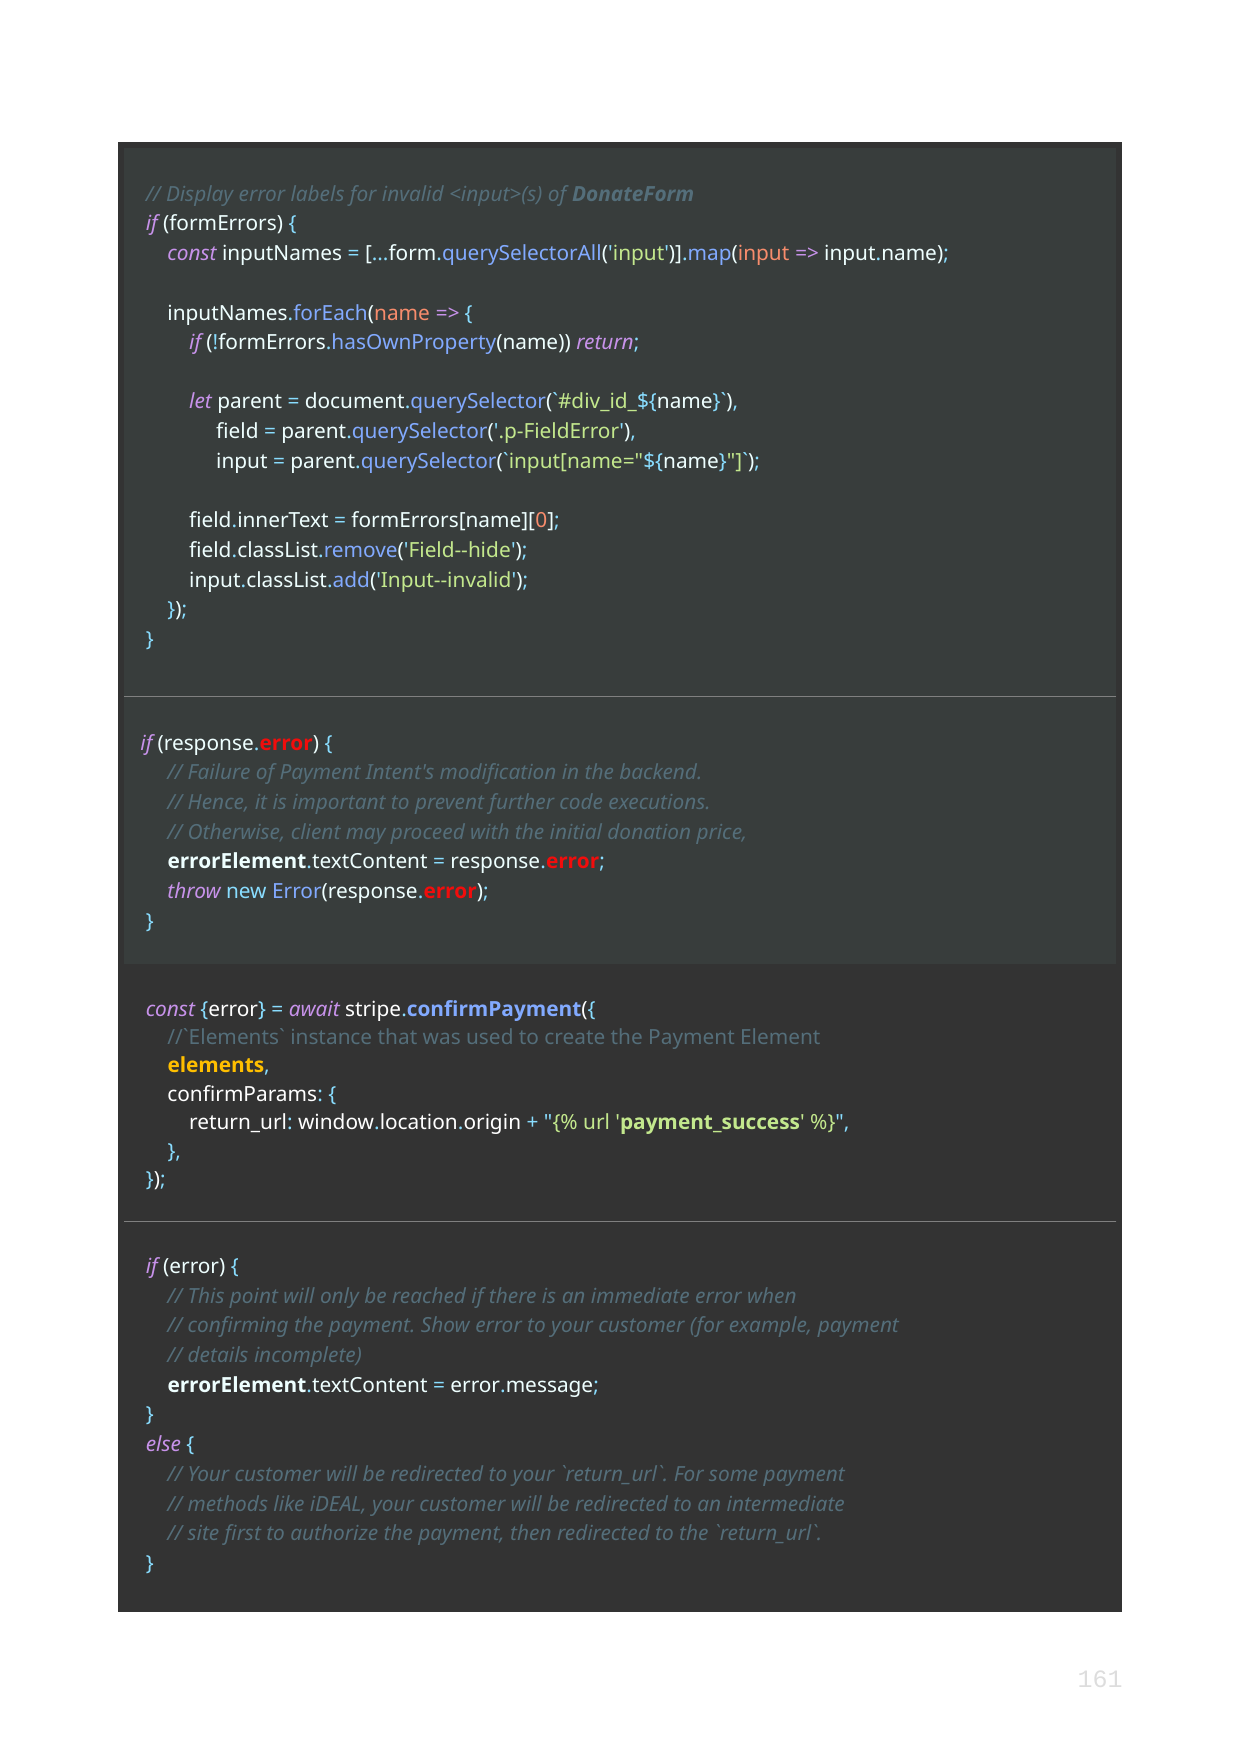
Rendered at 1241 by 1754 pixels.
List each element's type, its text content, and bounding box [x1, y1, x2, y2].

table_header // Display error labels for invalid <input>(s) of DonateForm if (formErrors) { const inputNames = [...form.querySelectorAll('input')].map(input => input.name); inputNames.forEach(name => { if (!formErrors.hasOwnProperty(name)) return; let parent = document.querySelector(`#div_id_${name}`), field = parent.querySelector('.p-FieldError'), input = parent.querySelector(`input[name="${name}"]`); field.innerText = formErrors[name][0]; field.classList.remove('Field--hide'); input.classList.add('Input--invalid'); }); } if (response.error) { // Failure of Payment Intent's modification in the backend. // Hence, it is important to prevent further code executions. // Otherwise, client may proceed with the initial donation price, errorElement.textContent = response.error; throw new Error(response.error); } const {error} = await stripe.confirmPayment({ //`Elements` instance that was used to create the Payment Element elements, confirmParams: { return_url: window.location.origin + "{% url 'payment_success' %}", }, }); if (error) { // This point will only be reached if there is an immediate error when // confirming the payment. Show error to your customer (for example, payment // details incomplete) errorElement.textContent = error.message; } else { // Your customer will be redirected to your `return_url`. For some payment // methods like iDEAL, your customer will be redirected to an intermediate // site first to authorize the payment, then redirected to the `return_url`. } [118, 142, 1122, 1612]
